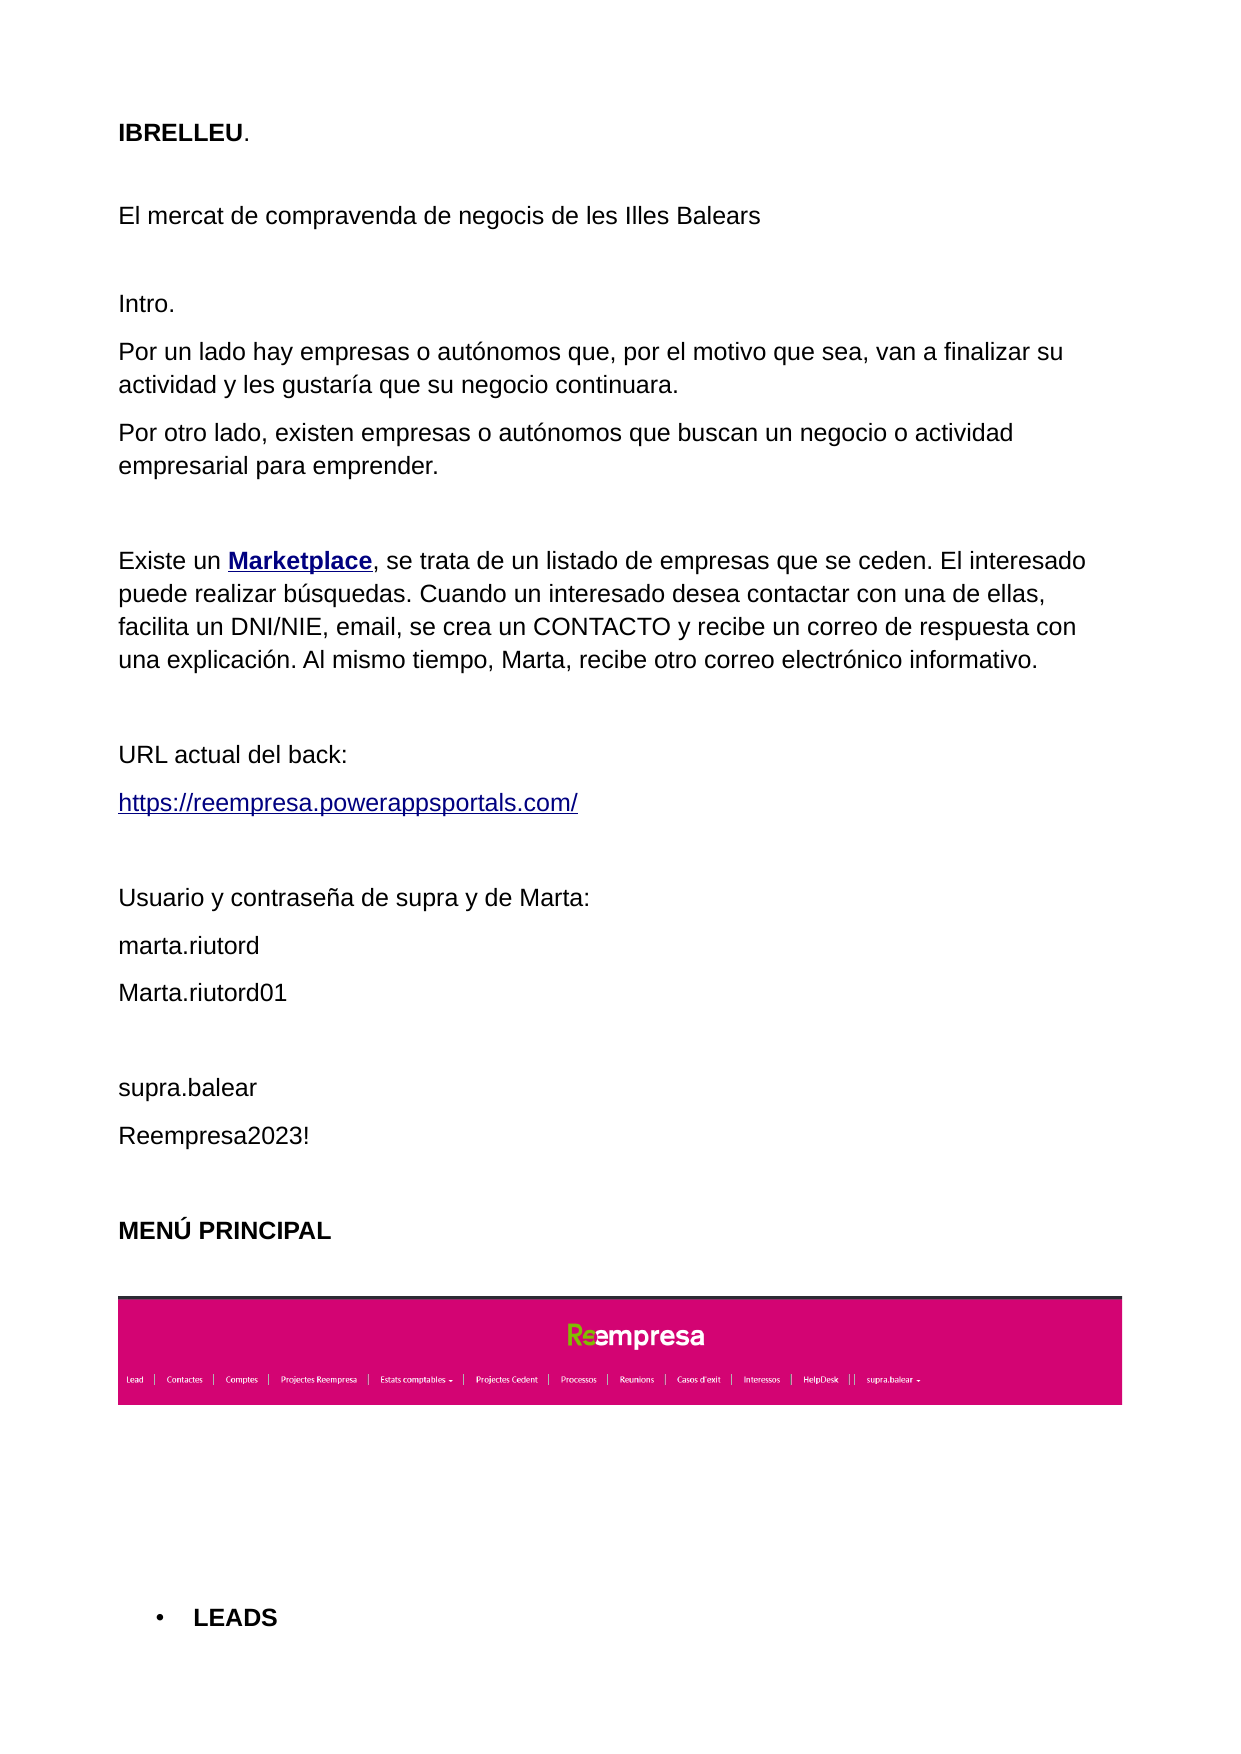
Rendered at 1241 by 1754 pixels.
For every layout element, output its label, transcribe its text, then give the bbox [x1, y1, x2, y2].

text Usuario y contraseña de supra y de Marta: [118, 883, 1122, 912]
text IBRELLEU. [118, 118, 1122, 147]
text URL actual del back: [118, 740, 1122, 769]
text Por otro lado, existen empresas o autónomos que buscan un negocio o actividad empresarial para emprender. [118, 418, 1122, 479]
text marta.riutord [118, 931, 1122, 959]
text Intro. [118, 289, 1122, 318]
text https://reempresa.powerappsportals.com/ [118, 788, 1122, 817]
text MENÚ PRINCIPAL [118, 1216, 1122, 1245]
list LEADS [156, 1603, 1122, 1632]
text Reempresa2023! [118, 1121, 1122, 1150]
subtitle El mercat de compravenda de negocis de les Illes Balears [118, 201, 1122, 229]
text Marta.riutord01 [118, 978, 1122, 1007]
picture [118, 1296, 1123, 1409]
text supra.balear [118, 1073, 1122, 1102]
text Existe un Marketplace, se trata de un listado de empresas que se ceden. El interesado puede realizar búsquedas. Cuando un interesado desea contactar con una de ellas, facilita un DNI/NIE, email, se crea un CONTACTO y recibe un correo de respuesta con una explicación. Al mismo tiempo, Marta, recibe otro correo electrónico informativo. [118, 546, 1122, 674]
text Por un lado hay empresas o autónomos que, por el motivo que sea, van a finalizar su actividad y les gustaría que su negocio continuara. [118, 337, 1122, 399]
